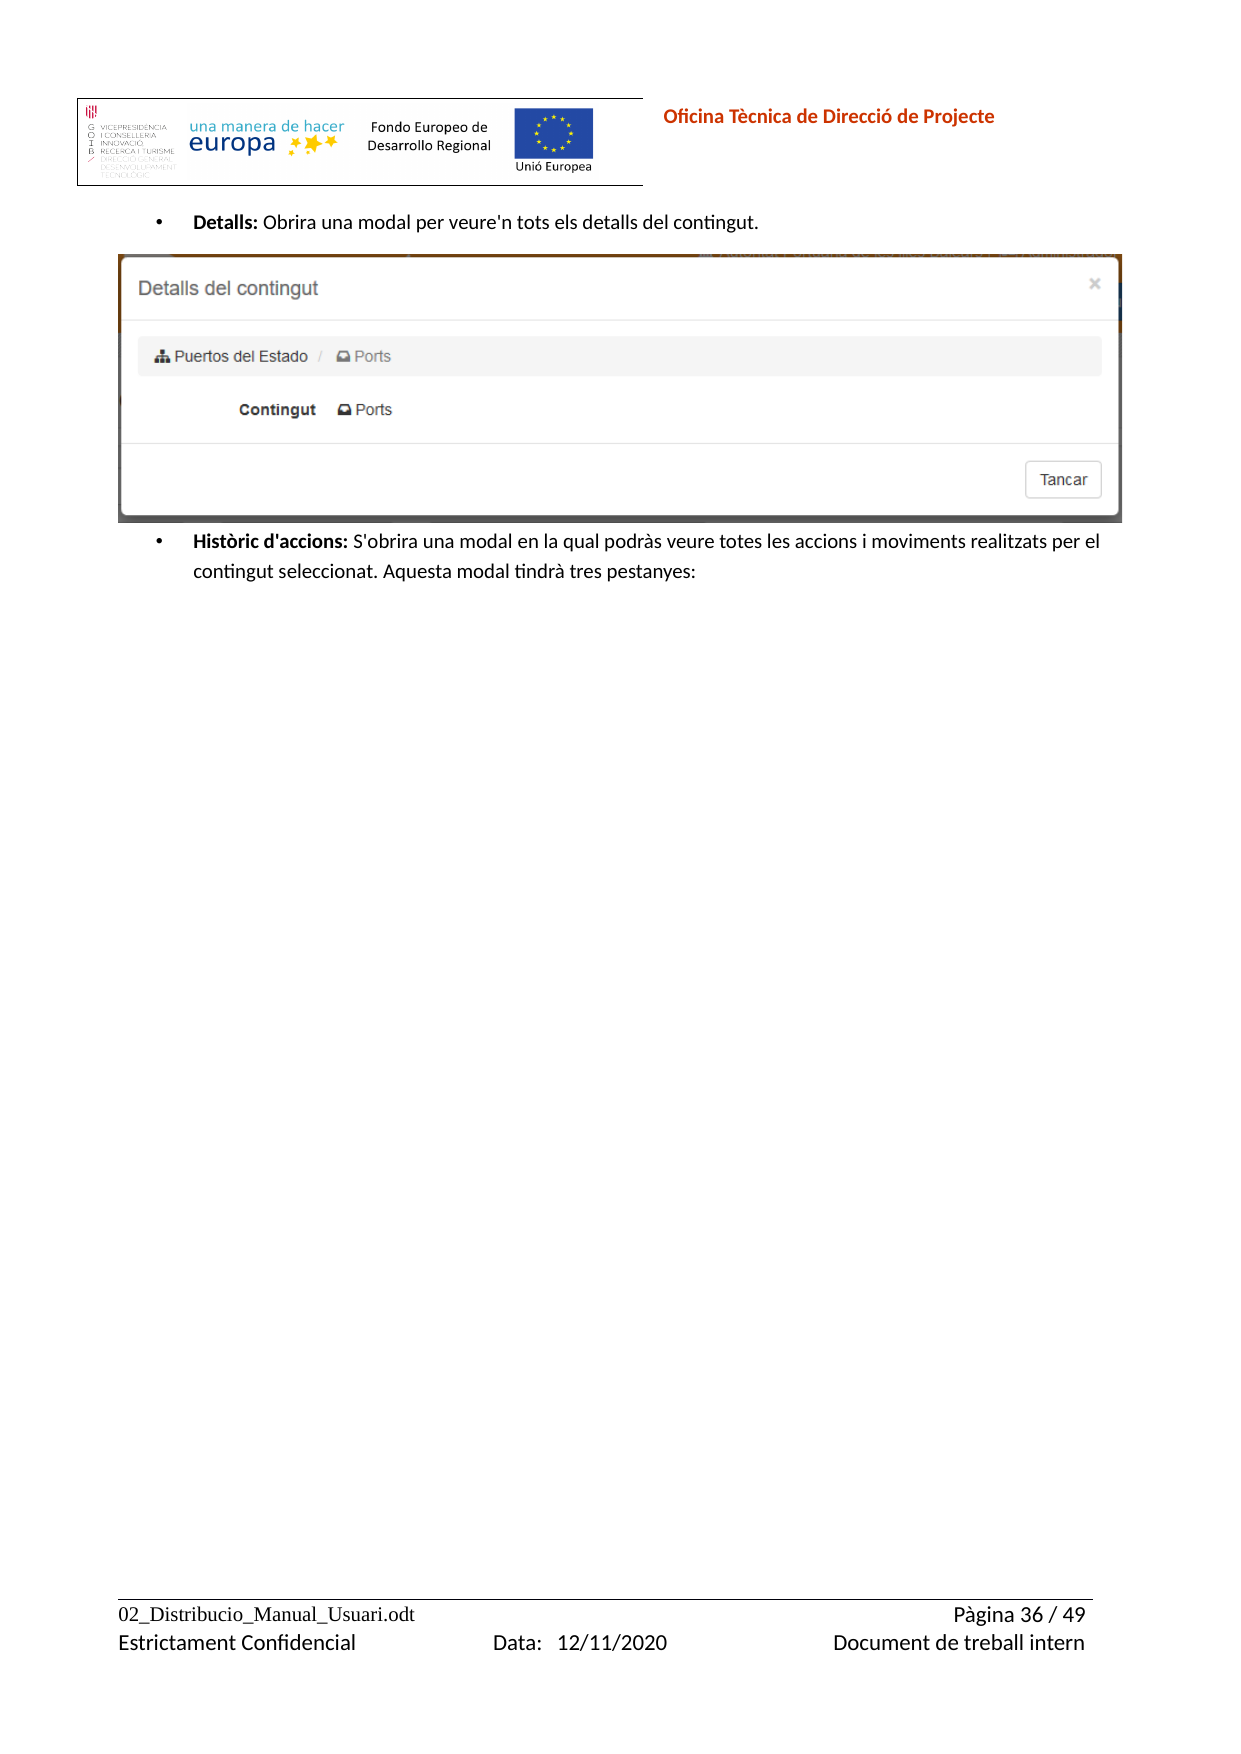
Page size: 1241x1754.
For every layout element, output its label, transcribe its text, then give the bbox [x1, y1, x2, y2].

picture [187, 103, 599, 180]
picture [118, 254, 1123, 523]
picture [82, 103, 181, 180]
list Detalls: Obrira una modal per veure'n tots els detalls del contingut. [156, 209, 1122, 235]
list Històric d'accions: S'obrira una modal en la qual podràs veure totes les accions i moviments realitzats per el contingut seleccionat. Aquesta modal tindrà tres pestanyes: [156, 523, 1122, 584]
